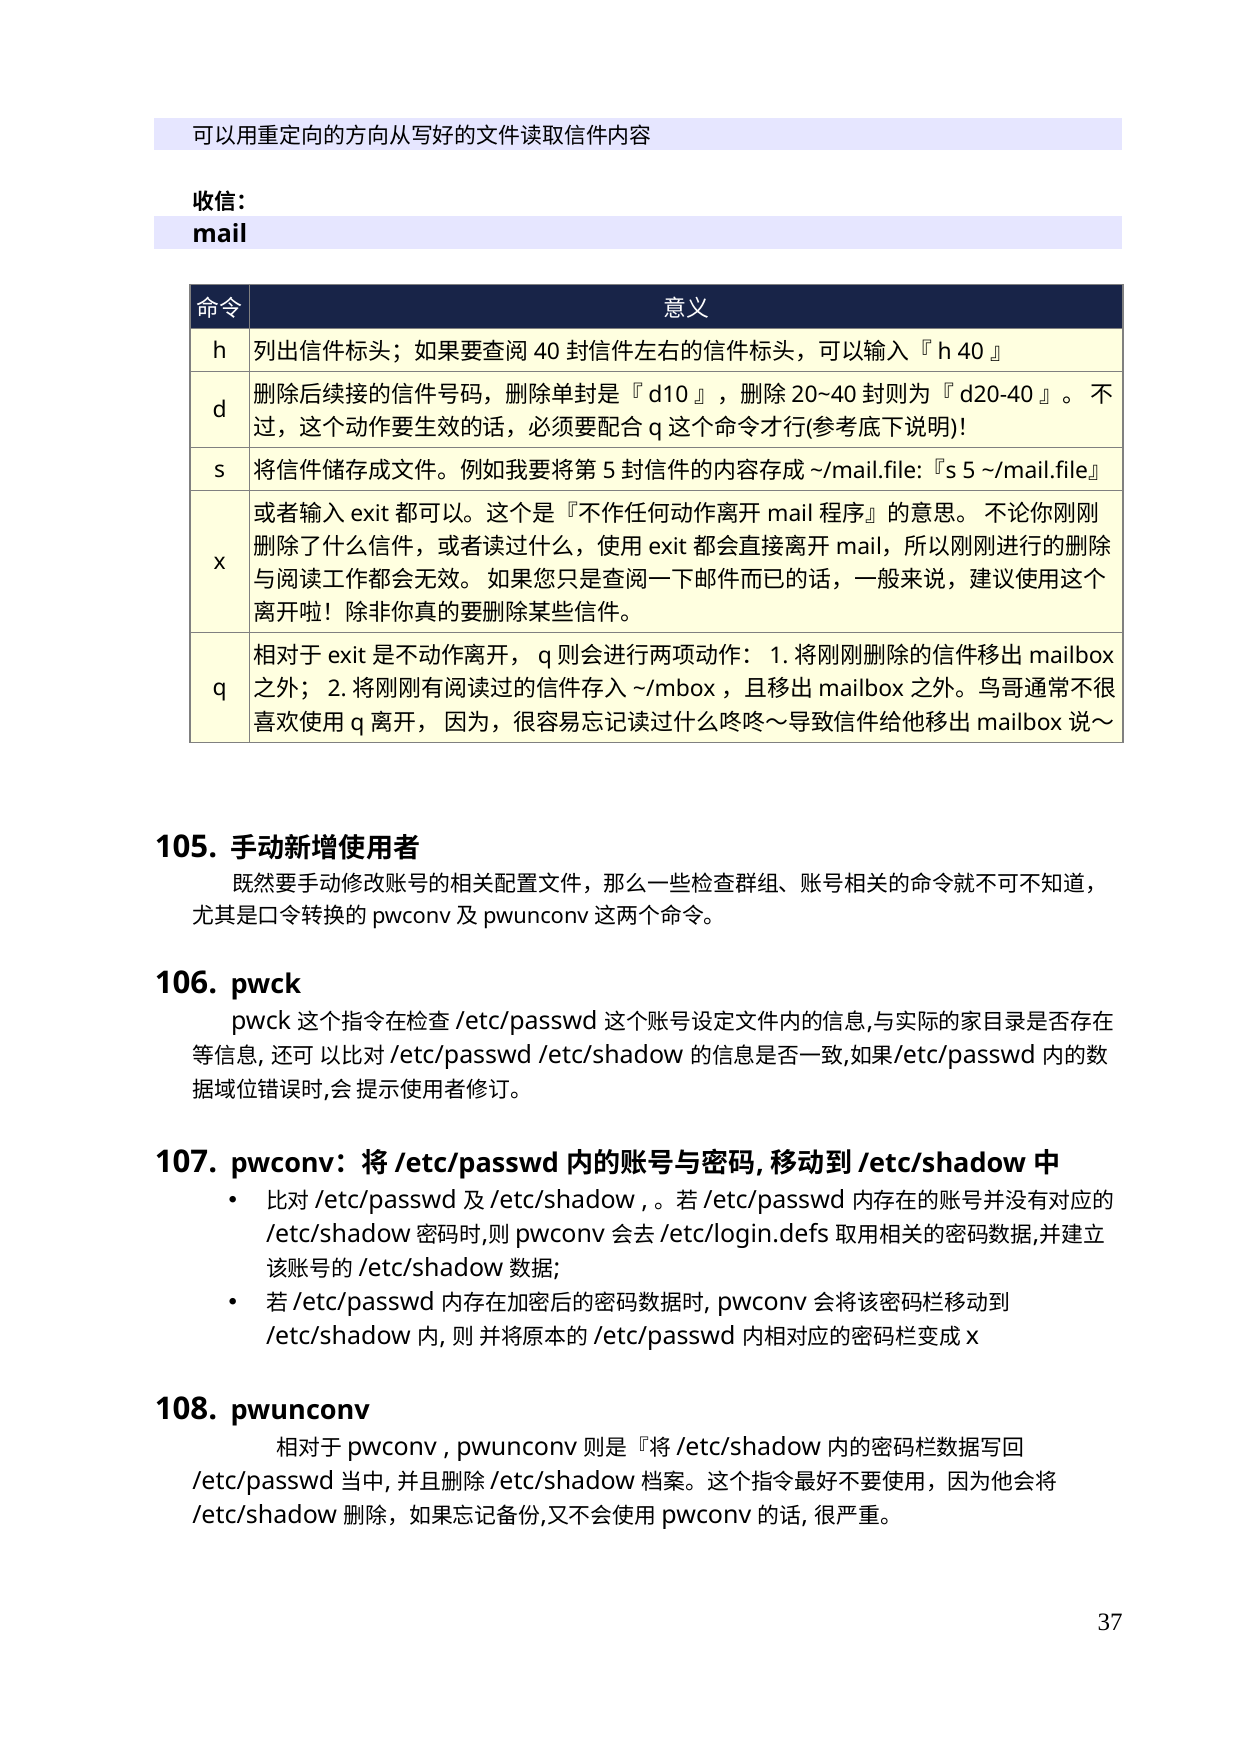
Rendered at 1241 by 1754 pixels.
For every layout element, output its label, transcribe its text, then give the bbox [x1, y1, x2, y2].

list 既然要手动修改账号的相关配置文件，那么一些检查群组、账号相关的命令就不可不知道，尤其是口令转换的 pwconv 及 pwunconv 这两个命令。 [154, 866, 1122, 930]
list pwconv：将 /etc/passwd 内的账号与密码, 移动到 /etc/shadow 中 [154, 1139, 1122, 1181]
table_cell 列出信件标头；如果要查阅 40 封信件左右的信件标头，可以输入『 h 40 』 [250, 329, 1122, 371]
list pwck [154, 960, 1122, 1002]
table_cell x [191, 491, 249, 632]
table_cell d [191, 372, 249, 447]
list 可以用重定向的方向从写好的文件读取信件内容 [154, 118, 1122, 150]
list 收信： [154, 184, 1122, 216]
list pwunconv [154, 1386, 1122, 1428]
table_cell 删除后续接的信件号码，删除单封是『 d10 』，删除 20~40 封则为『 d20-40 』。 不过，这个动作要生效的话，必须要配合 q 这个命令才行(参考底下说明)！ [250, 372, 1122, 447]
list pwck 这个指令在检查 /etc/passwd 这个账号设定文件内的信息,与实际的家目录是否存在等信息, 还可 以比对 /etc/passwd /etc/shadow 的信息是否一致,如果/etc/passwd 内的数据域位错误时,会 提示使用者修订。 [154, 1002, 1122, 1104]
table_header 命令 [191, 285, 249, 328]
list 比对 /etc/passwd 及 /etc/shadow , 。若 /etc/passwd 内存在的账号并没有对应的/etc/shadow密码时,则 pwconv 会去 /etc/login.defs 取用相关的密码数据,并建立该账号的 /etc/shadow 数据; [228, 1181, 1122, 1283]
list 手动新增使用者 [154, 824, 1122, 866]
table_cell 相对于 exit 是不动作离开， q 则会进行两项动作： 1. 将刚刚删除的信件移出 mailbox 之外； 2. 将刚刚有阅读过的信件存入 ~/mbox ，且移出 mailbox 之外。鸟哥通常不很喜欢使用 q 离开， 因为，很容易忘记读过什么咚咚～导致信件给他移出 mailbox 说～ [250, 633, 1122, 742]
table_cell s [191, 448, 249, 489]
list mail [154, 216, 1122, 249]
table_cell 将信件储存成文件。例如我要将第 5 封信件的内容存成 ~/mail.file:『s 5 ~/mail.file』 [250, 448, 1122, 489]
table_cell 或者输入 exit 都可以。这个是『不作任何动作离开 mail 程序』的意思。 不论你刚刚删除了什么信件，或者读过什么，使用 exit 都会直接离开 mail，所以刚刚进行的删除与阅读工作都会无效。 如果您只是查阅一下邮件而已的话，一般来说，建议使用这个离开啦！除非你真的要删除某些信件。 [250, 491, 1122, 632]
table_header 意义 [250, 285, 1122, 328]
table_cell h [191, 329, 249, 371]
list 若 /etc/passwd 内存在加密后的密码数据时, pwconv 会将该密码栏移动到 /etc/shadow 内, 则 并将原本的 /etc/passwd 内相对应的密码栏变成 x [228, 1283, 1122, 1352]
table_cell q [191, 633, 249, 742]
list 相对于 pwconv , pwunconv 则是『将 /etc/shadow 内的密码栏数据写回 /etc/passwd 当中, 并且删除 /etc/shadow 档案。这个指令最好不要使用，因为他会将 /etc/shadow 删除，如果忘记备份,又不会使用 pwconv 的话, 很严重。 [154, 1428, 1122, 1530]
